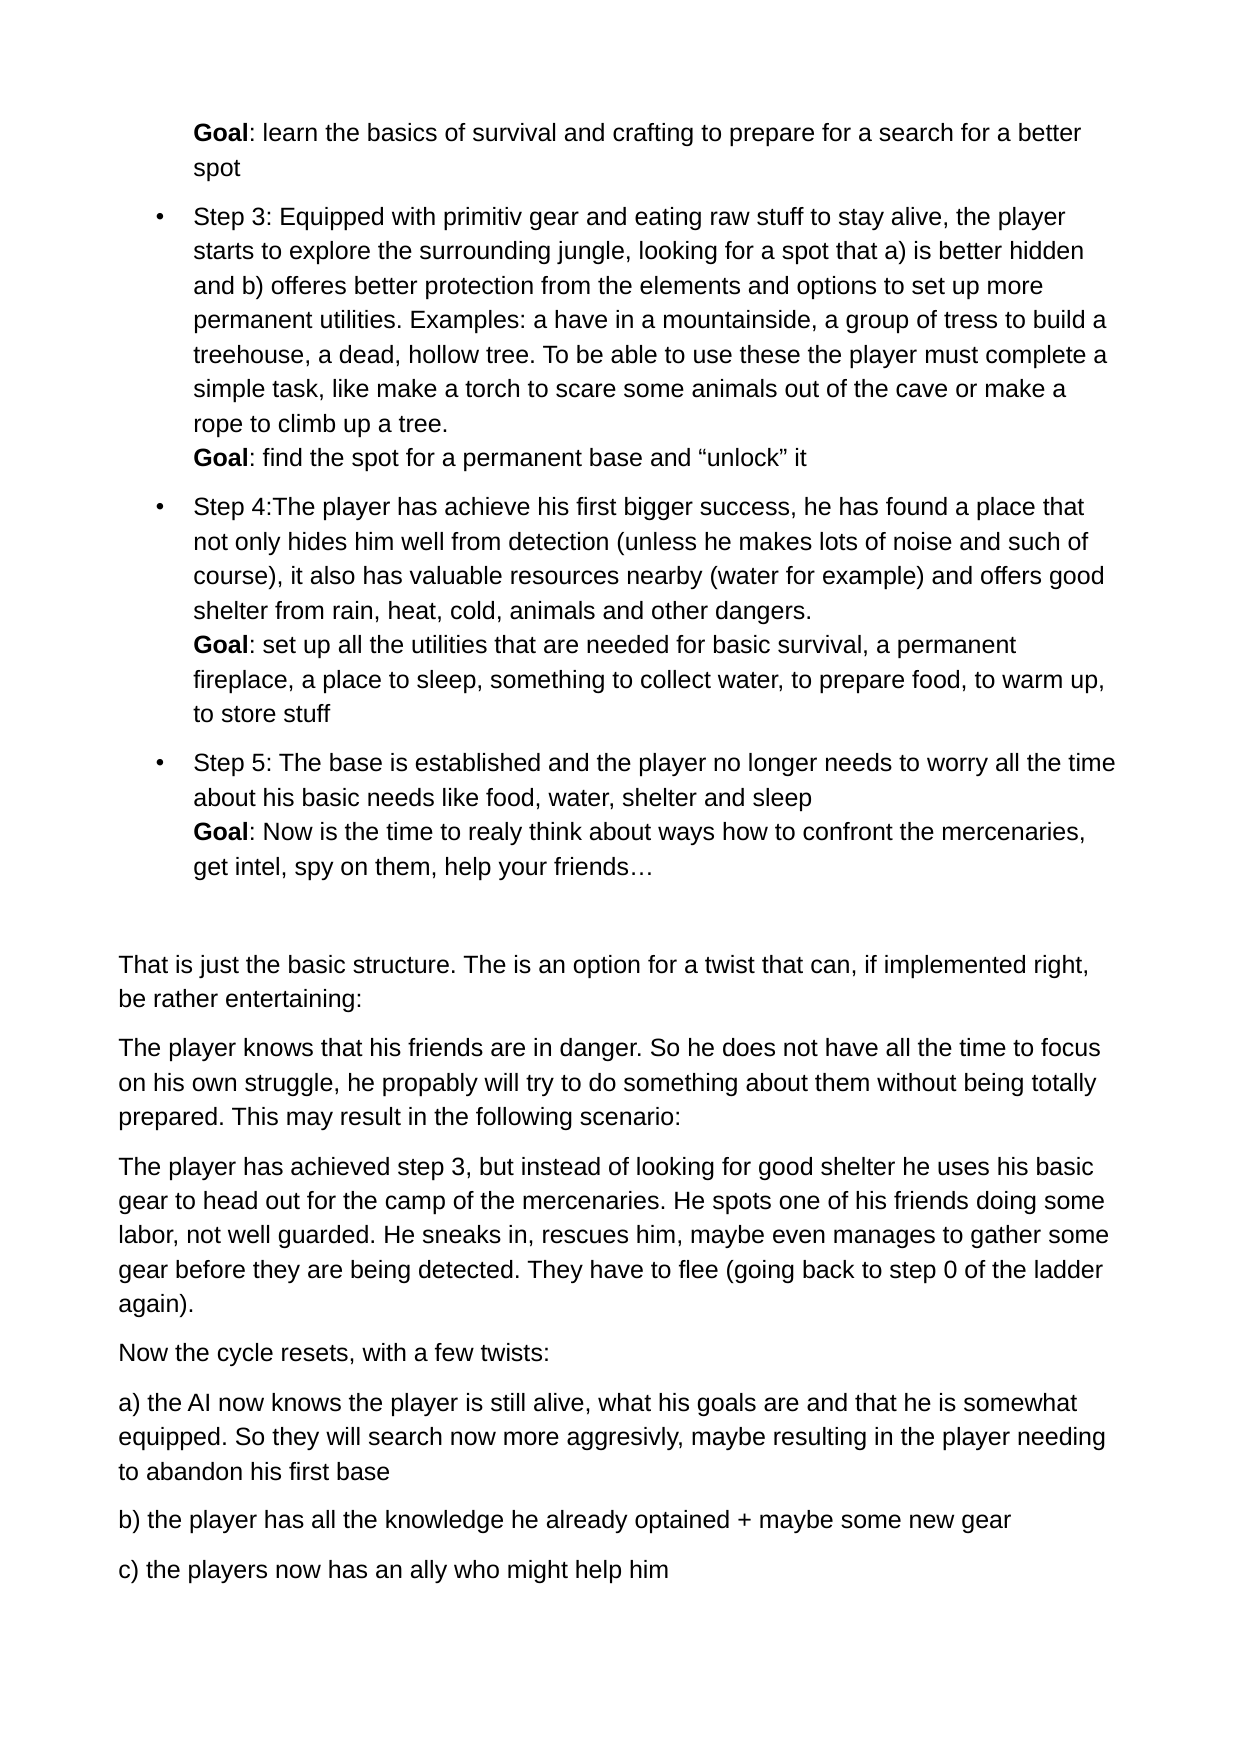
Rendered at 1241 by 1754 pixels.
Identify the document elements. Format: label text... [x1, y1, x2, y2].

list Goal: learn the basics of survival and crafting to prepare for a search for a better spot [156, 118, 1122, 181]
list Step 3: Equipped with primitiv gear and eating raw stuff to stay alive, the player starts to explore the surrounding jungle, looking for a spot that a) is better hidden and b) offeres better protection from the elements and options to set up more permanent utilities. Examples: a have in a mountainside, a group of tress to build a treehouse, a dead, hollow tree. To be able to use these the player must complete a simple task, like make a torch to scare some animals out of the cave or make a rope to climb up a tree. Goal: find the spot for a permanent base and “unlock” it [156, 202, 1122, 472]
text The player knows that his friends are in danger. So he does not have all the time to focus on his own struggle, he propably will try to do something about them without being totally prepared. This may result in the following scenario: [118, 1033, 1122, 1131]
list Step 5: The base is established and the player no longer needs to worry all the time about his basic needs like food, water, shelter and sleep Goal: Now is the time to realy think about ways how to confront the mercenaries, get intel, spy on them, help your friends… [156, 748, 1122, 881]
text a) the AI now knows the player is still alive, what his goals are and that he is somewhat equipped. So they will search now more aggresivly, maybe resulting in the player needing to abandon his first base [118, 1387, 1122, 1485]
text b) the player has all the knowledge he already optained + maybe some new gear [118, 1506, 1122, 1534]
text That is just the basic structure. The is an option for a twist that can, if implemented right, be rather entertaining: [118, 950, 1122, 1013]
list Step 4:The player has achieve his first bigger success, he has found a place that not only hides him well from detection (unless he makes lots of noise and such of course), it also has valuable resources nearby (water for example) and offers good shelter from rain, heat, cold, animals and other dangers. Goal: set up all the utilities that are needed for basic survival, a permanent fireplace, a place to sleep, something to collect water, to prepare food, to warm up, to store stuff [156, 492, 1122, 728]
text c) the players now has an ally who might help him [118, 1554, 1122, 1583]
text Now the cycle resets, with a few twists: [118, 1338, 1122, 1367]
text The player has achieved step 3, but instead of looking for good shelter he uses his basic gear to head out for the camp of the mercenaries. He spots one of his friends doing some labor, not well guarded. He sneaks in, rescues him, maybe even manages to gather some gear before they are being detected. They have to flee (going back to step 0 of the ladder again). [118, 1151, 1122, 1318]
